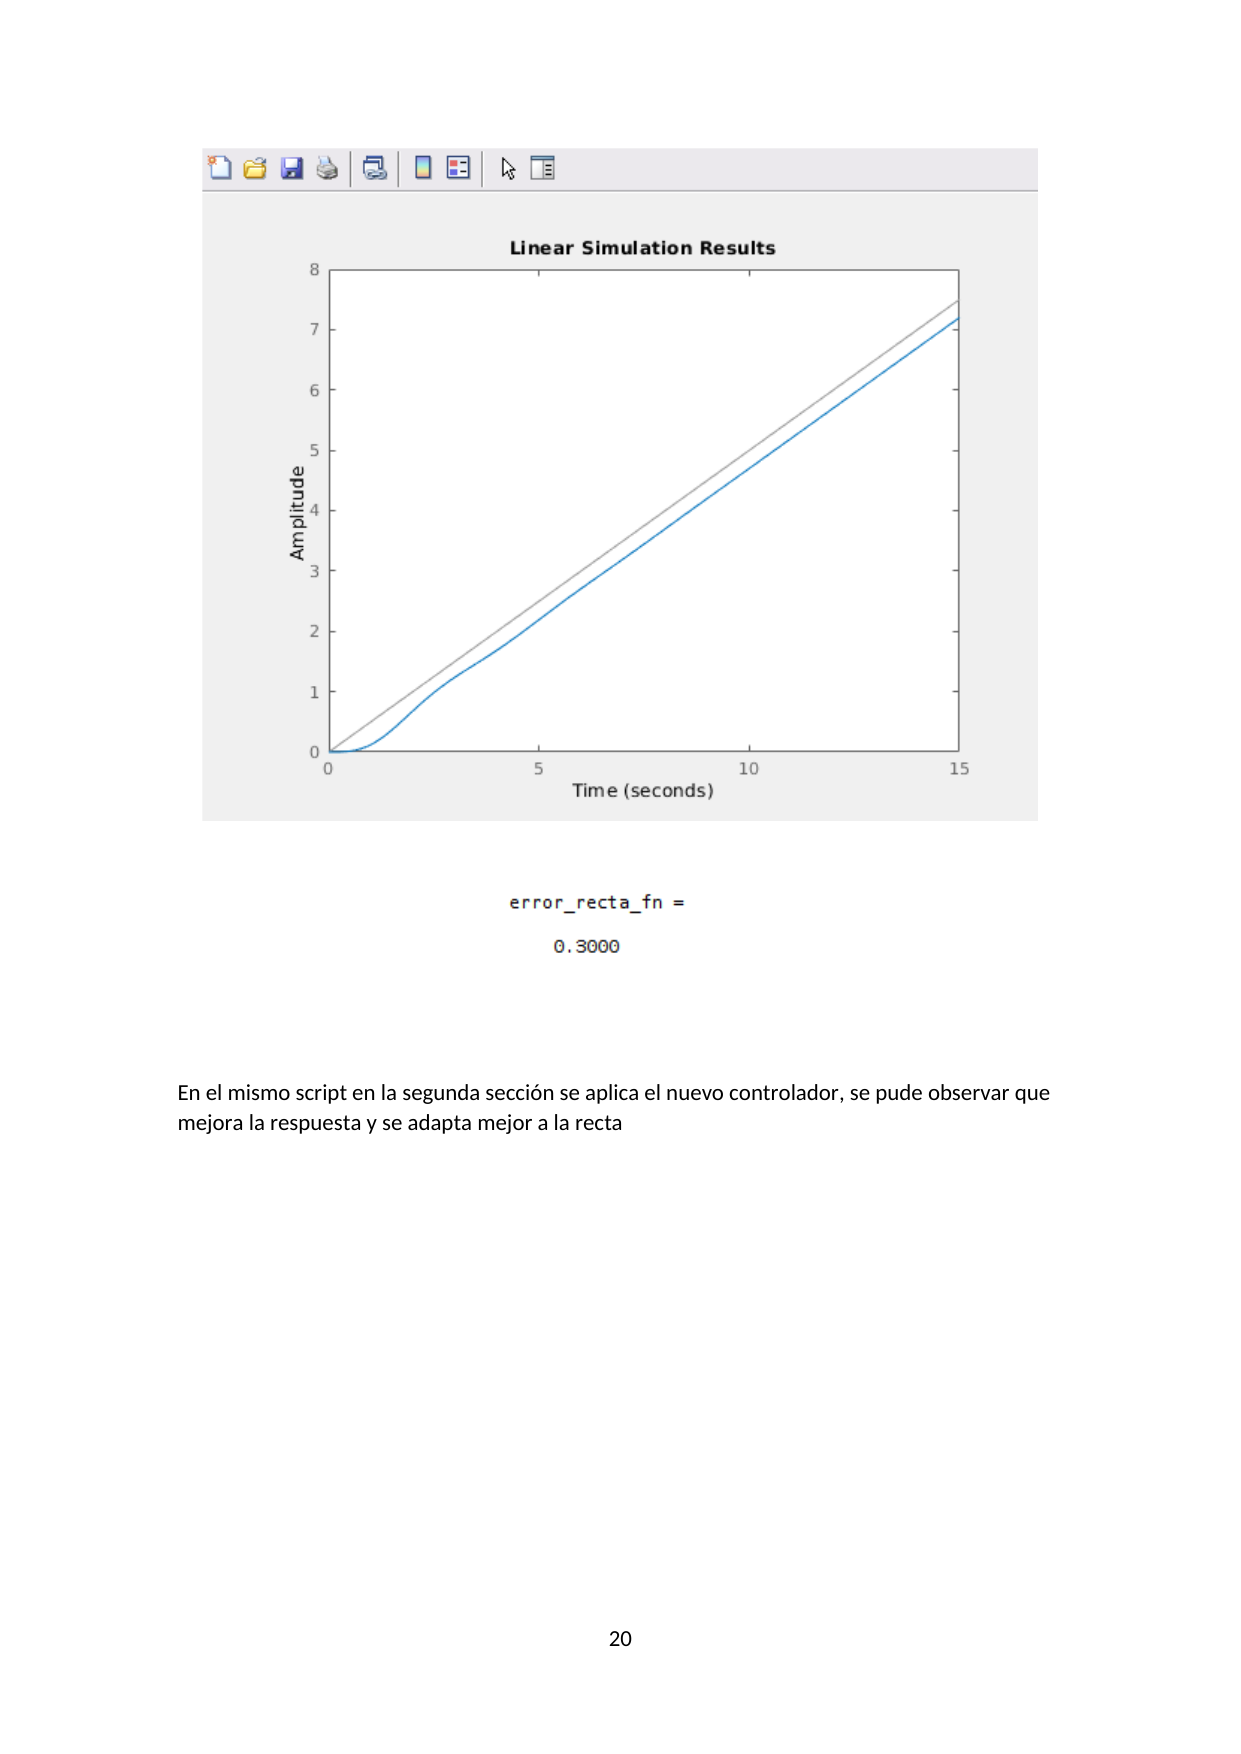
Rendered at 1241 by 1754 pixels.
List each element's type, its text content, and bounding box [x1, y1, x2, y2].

picture [503, 885, 737, 964]
text En el mismo script en la segunda sección se aplica el nuevo controlador, se pude observar que mejora la respuesta y se adapta mejor a la recta [177, 1078, 1063, 1136]
picture [202, 147, 1038, 821]
